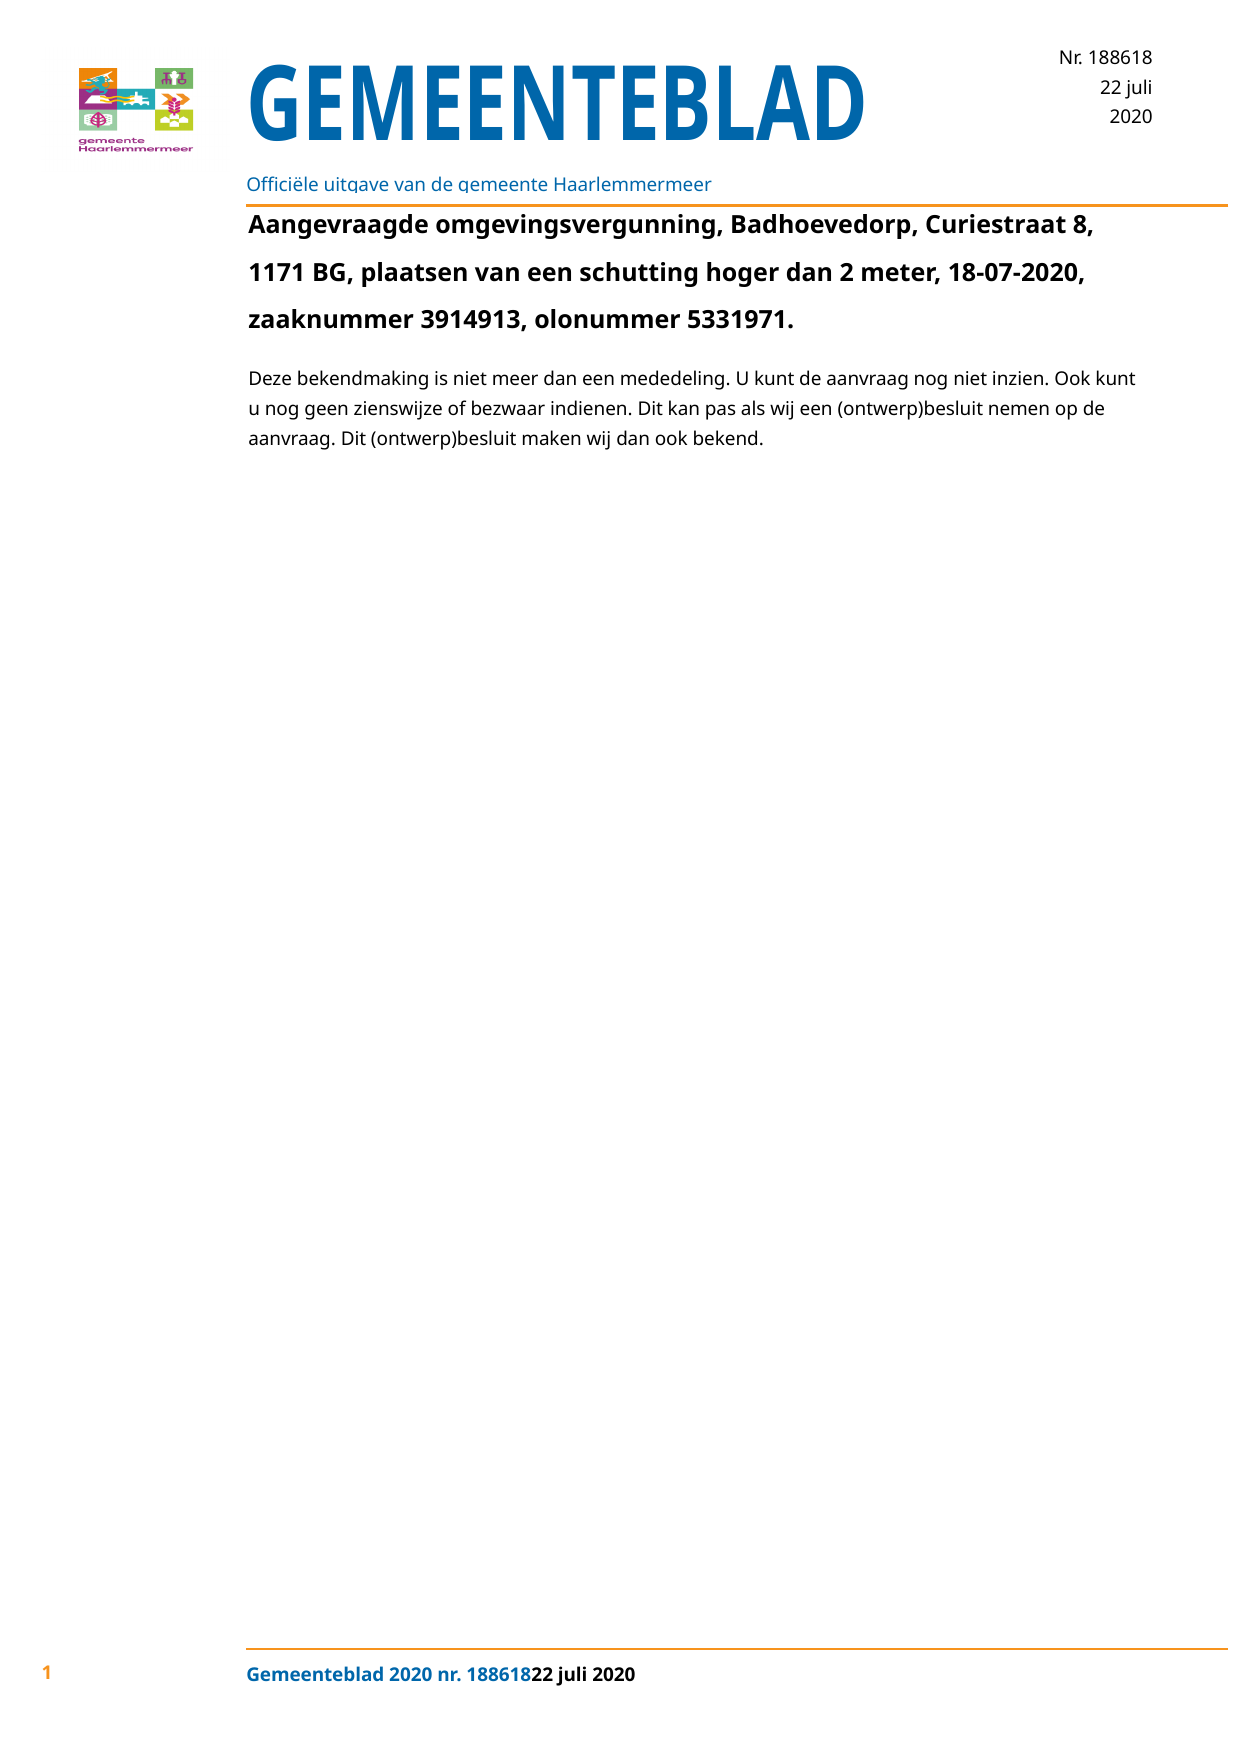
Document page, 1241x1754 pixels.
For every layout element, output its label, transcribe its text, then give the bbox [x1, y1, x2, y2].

text Aangevraagde omgevingsvergunning, Badhoevedorp, Curiestraat 8, 1171 BG, plaatsen van een schutting hoger dan 2 meter, 18-07-2020, zaaknummer 3914913, olonummer 5331971. [248, 207, 1152, 336]
text Deze bekendmaking is niet meer dan een mededeling. U kunt de aanvraag nog niet inzien. Ook kunt u nog geen zienswijze of bezwaar indienen. Dit kan pas als wij een (ontwerp)besluit nemen op de aanvraag. Dit (ontwerp)besluit maken wij dan ook bekend. [248, 366, 1152, 450]
picture [41, 47, 231, 172]
